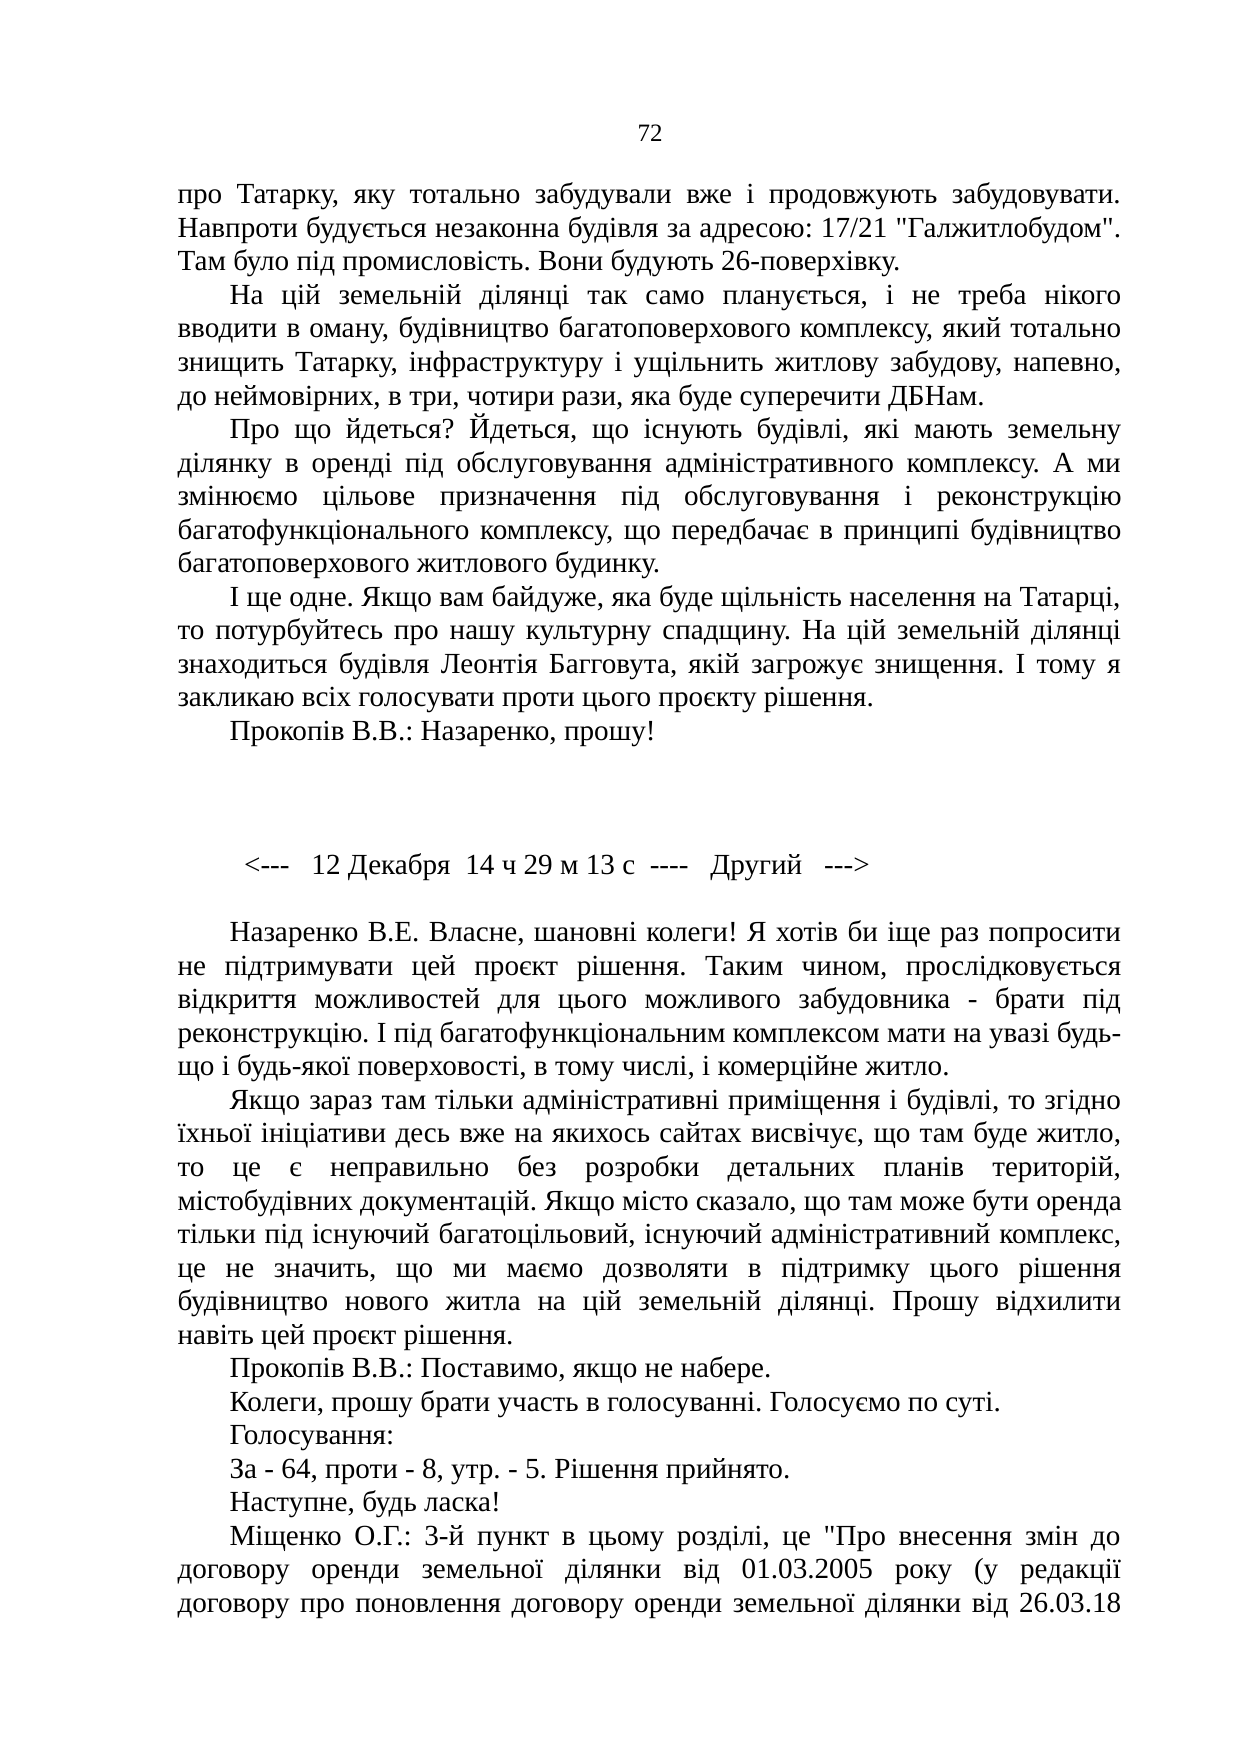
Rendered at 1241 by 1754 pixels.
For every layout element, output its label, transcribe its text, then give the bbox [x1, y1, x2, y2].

text Міщенко О.Г.: 3-й пункт в цьому розділі, це "Про внесення змін до договору оренди земельної ділянки від 01.03.2005 року (у редакції договору про поновлення договору оренди земельної ділянки від 26.03.18 [177, 1518, 1122, 1619]
text Наступне, будь ласка! [177, 1484, 1122, 1518]
text про Татарку, яку тотально забудували вже і продовжують забудовувати. Навпроти будується незаконна будівля за адресою: 17/21 "Галжитлобудом". Там було під промисловість. Вони будують 26-поверхівку. [177, 176, 1122, 277]
text Колеги, прошу брати участь в голосуванні. Голосуємо по суті. [177, 1384, 1122, 1417]
text <--- 12 Декабря 14 ч 29 м 13 с ---- Другий ---> [177, 847, 1122, 881]
text Якщо зараз там тільки адміністративні приміщення і будівлі, то згідно їхньої ініціативи десь вже на якихось сайтах висвічує, що там буде житло, то це є неправильно без розробки детальних планів територій, містобудівних документацій. Якщо місто сказало, що там може бути оренда тільки під існуючий багатоцільовий, існуючий адміністративний комплекс, це не значить, що ми маємо дозволяти в підтримку цього рішення будівництво нового житла на цій земельній ділянці. Прошу відхилити навіть цей проєкт рішення. [177, 1082, 1122, 1350]
text Прокопів В.В.: Поставимо, якщо не набере. [177, 1350, 1122, 1384]
text За - 64, проти - 8, утр. - 5. Рішення прийнято. [177, 1451, 1122, 1484]
text Про що йдеться? Йдеться, що існують будівлі, які мають земельну ділянку в оренді під обслуговування адміністративного комплексу. А ми змінюємо цільове призначення під обслуговування і реконструкцію багатофункціонального комплексу, що передбачає в принципі будівництво багатоповерхового житлового будинку. [177, 411, 1122, 579]
text Прокопів В.В.: Назаренко, прошу! [177, 713, 1122, 747]
text Голосування: [177, 1417, 1122, 1451]
text Назаренко В.Е. Власне, шановні колеги! Я хотів би іще раз попросити не підтримувати цей проєкт рішення. Таким чином, прослідковується відкриття можливостей для цього можливого забудовника - брати під реконструкцію. І під багатофункціональним комплексом мати на увазі будь-що і будь-якої поверховості, в тому числі, і комерційне житло. [177, 914, 1122, 1082]
text На цій земельній ділянці так само планується, і не треба нікого вводити в оману, будівництво багатоповерхового комплексу, який тотально знищить Татарку, інфраструктуру і ущільнить житлову забудову, напевно, до неймовірних, в три, чотири рази, яка буде суперечити ДБНам. [177, 277, 1122, 411]
text І ще одне. Якщо вам байдуже, яка буде щільність населення на Татарці, то потурбуйтесь про нашу культурну спадщину. На цій земельній ділянці знаходиться будівля Леонтія Багговута, якій загрожує знищення. І тому я закликаю всіх голосувати проти цього проєкту рішення. [177, 579, 1122, 713]
